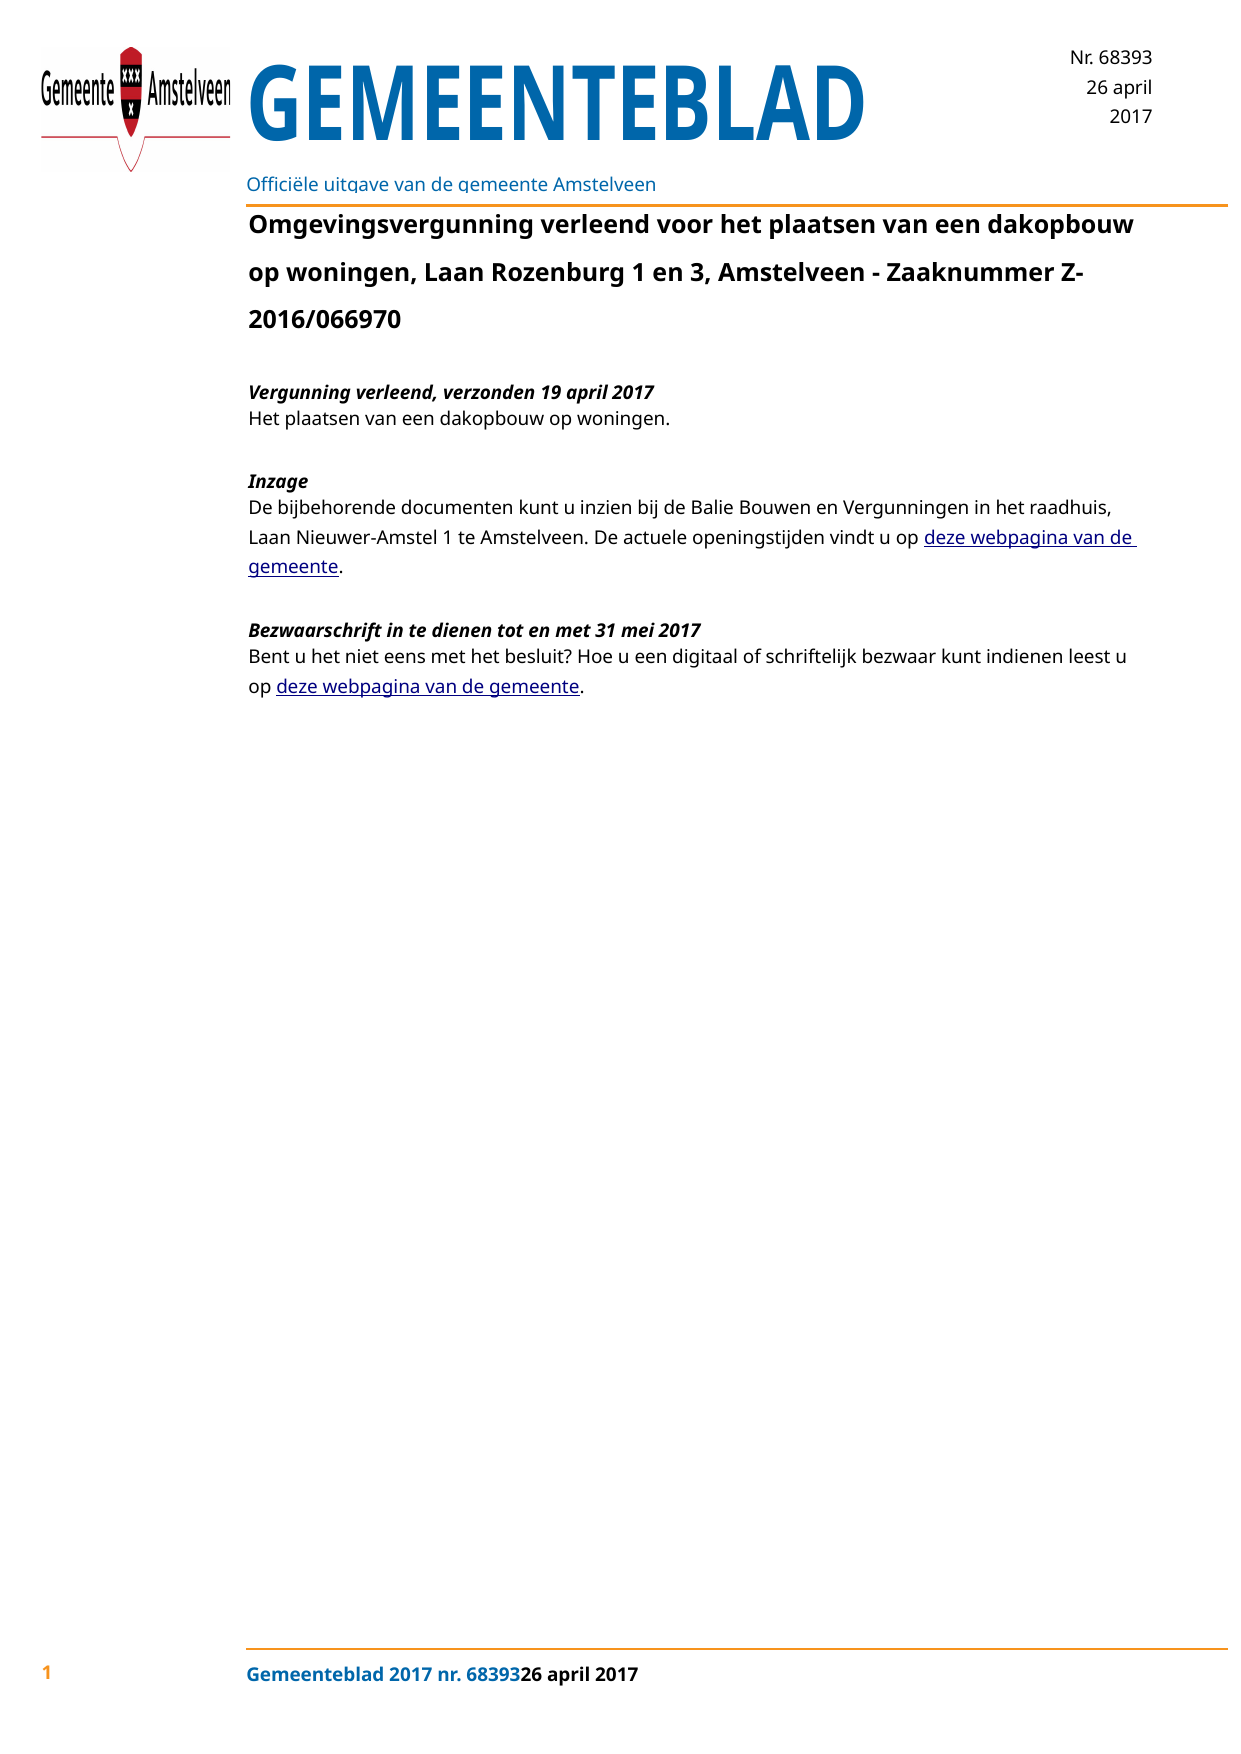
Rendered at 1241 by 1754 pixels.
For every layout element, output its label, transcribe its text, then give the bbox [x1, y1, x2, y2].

text Bezwaarschrift in te dienen tot en met 31 mei 2017 [248, 618, 1152, 643]
text Vergunning verleend, verzonden 19 april 2017 [248, 379, 1152, 405]
picture [41, 47, 231, 172]
text Inzage [248, 469, 1152, 494]
text Omgevingsvergunning verleend voor het plaatsen van een dakopbouw op woningen, Laan Rozenburg 1 en 3, Amstelveen - Zaaknummer Z-2016/066970 [248, 207, 1152, 336]
text Bent u het niet eens met het besluit? Hoe u een digitaal of schriftelijk bezwaar kunt indienen leest u op deze webpagina van de gemeente. [248, 643, 1152, 699]
text De bijbehorende documenten kunt u inzien bij de Balie Bouwen en Vergunningen in het raadhuis, Laan Nieuwer-Amstel 1 te Amstelveen. De actuele openingstijden vindt u op deze webpagina van de gemeente. [248, 494, 1152, 579]
text Het plaatsen van een dakopbouw op woningen. [248, 405, 1152, 431]
